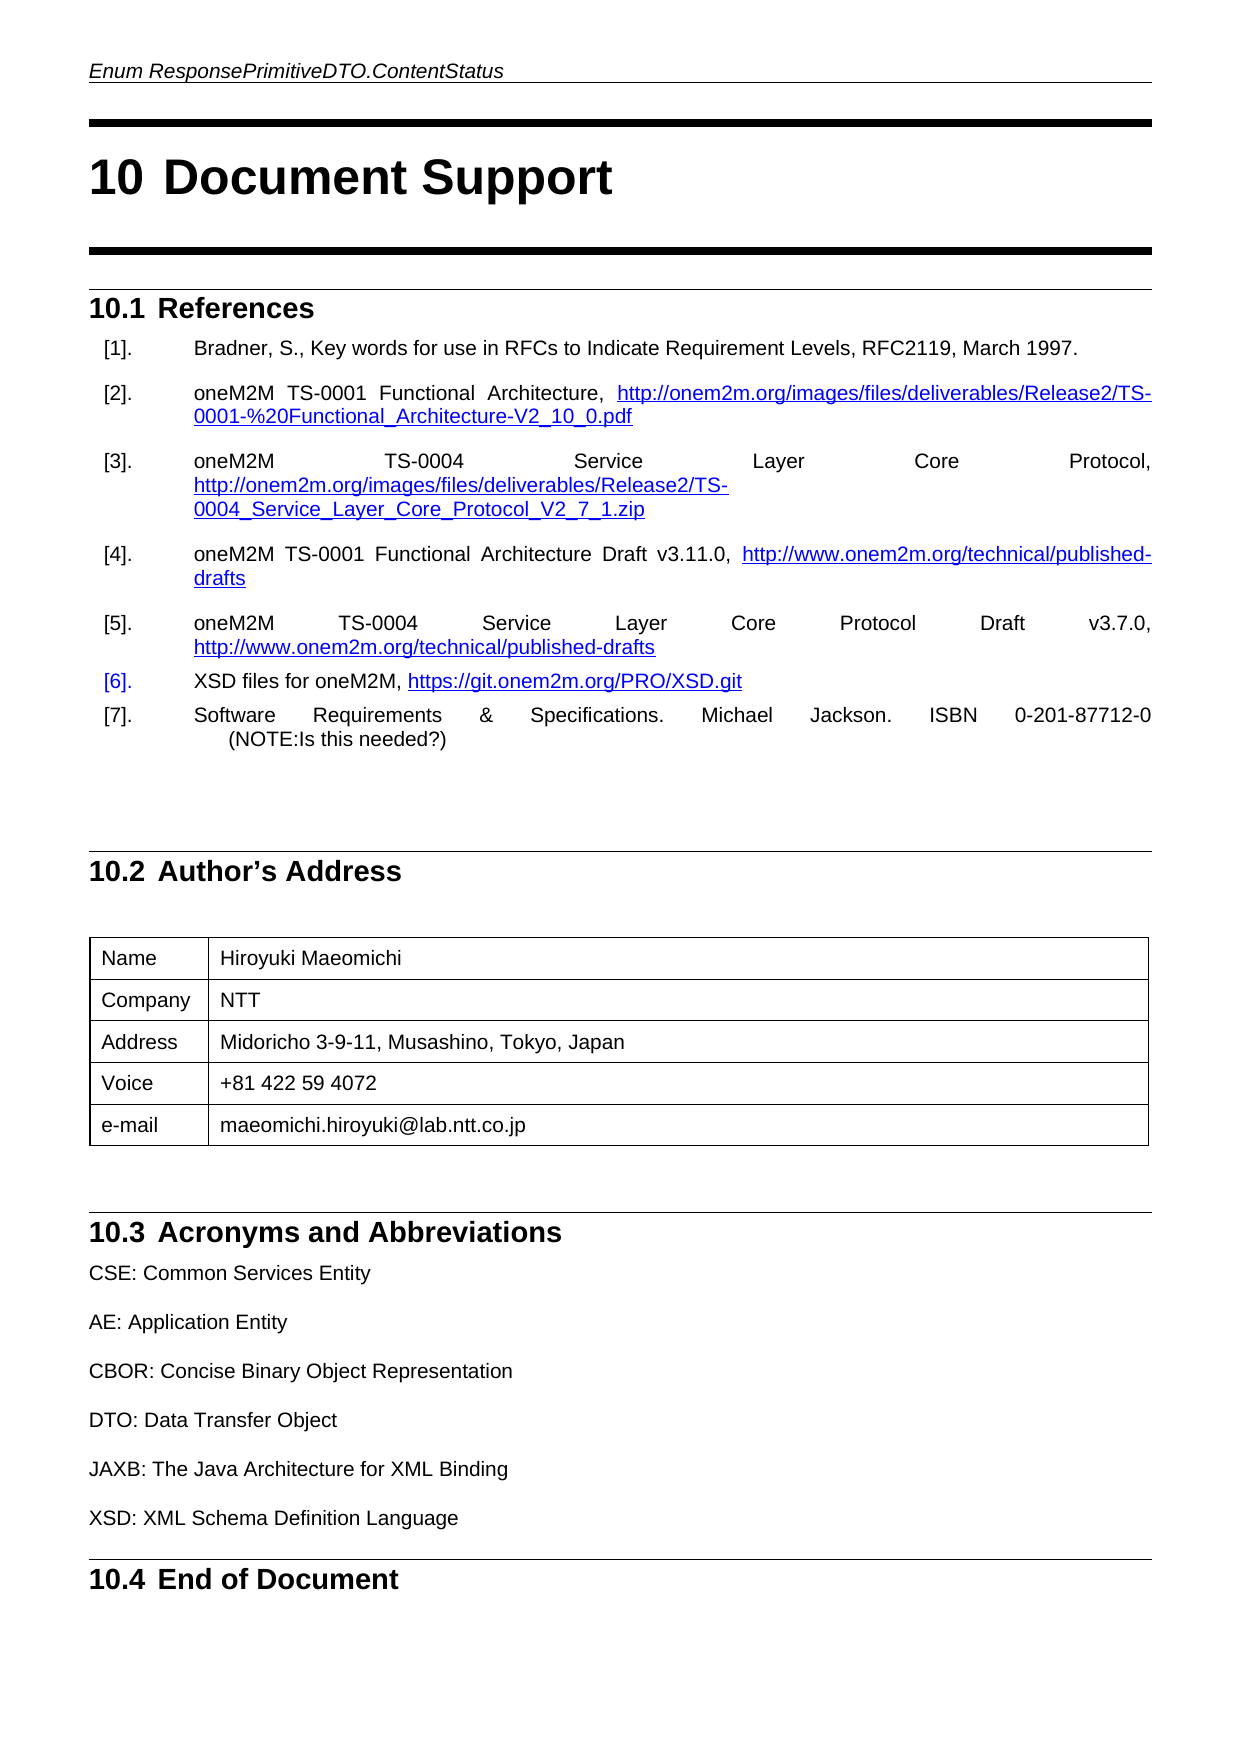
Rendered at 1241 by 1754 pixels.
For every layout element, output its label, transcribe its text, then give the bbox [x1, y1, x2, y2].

table_cell e-mail [91, 1105, 208, 1145]
table_cell Voice [91, 1063, 208, 1103]
table_cell Address [91, 1021, 208, 1062]
table_cell NTT [209, 980, 1148, 1020]
subtitle Author’s Address [88, 852, 1152, 888]
table_cell +81 422 59 4072 [209, 1063, 1148, 1103]
subtitle References [88, 290, 1152, 325]
table_cell maeomichi.hiroyuki@lab.ntt.co.jp [209, 1105, 1148, 1145]
table_header Name [91, 938, 208, 978]
subtitle Document Support [88, 120, 1152, 255]
list oneM2M TS-0001 Functional Architecture, http://onem2m.org/images/files/deliverables/Release2/TS-0001-%20Functional_Architecture-V2_10_0.pdf [103, 380, 1152, 428]
list oneM2M TS-0001 Functional Architecture Draft v3.11.0, http://www.onem2m.org/technical/published-drafts [103, 542, 1152, 590]
table_cell Midoricho 3-9-11, Musashino, Tokyo, Japan [209, 1021, 1148, 1062]
list oneM2M TS-0004 Service Layer Core Protocol, http://onem2m.org/images/files/deliverables/Release2/TS-0004_Service_Layer_Core_Protocol_V2_7_1.zip [103, 449, 1152, 521]
list oneM2M TS-0004 Service Layer Core Protocol Draft v3.7.0, http://www.onem2m.org/technical/published-drafts [103, 611, 1152, 658]
table_cell Company [91, 980, 208, 1020]
text JAXB: The Java Architecture for XML Binding [88, 1457, 1152, 1481]
text AE: Application Entity [88, 1310, 1152, 1334]
table_header Hiroyuki Maeomichi [209, 938, 1148, 978]
list Software Requirements & Specifications. Michael Jackson. ISBN 0-201-87712-0 (NOTE:Is this needed?) [103, 703, 1152, 751]
list XSD files for oneM2M, https://git.onem2m.org/PRO/XSD.git [103, 669, 1152, 693]
subtitle End of Document [88, 1560, 1152, 1596]
text DTO: Data Transfer Object [88, 1408, 1152, 1432]
text CBOR: Concise Binary Object Representation [88, 1359, 1152, 1383]
text CSE: Common Services Entity [88, 1261, 1152, 1285]
list Bradner, S., Key words for use in RFCs to Indicate Requirement Levels, RFC2119, March 1997. [103, 336, 1152, 359]
text XSD: XML Schema Definition Language [88, 1506, 1152, 1530]
subtitle Acronyms and Abbreviations [88, 1213, 1152, 1248]
